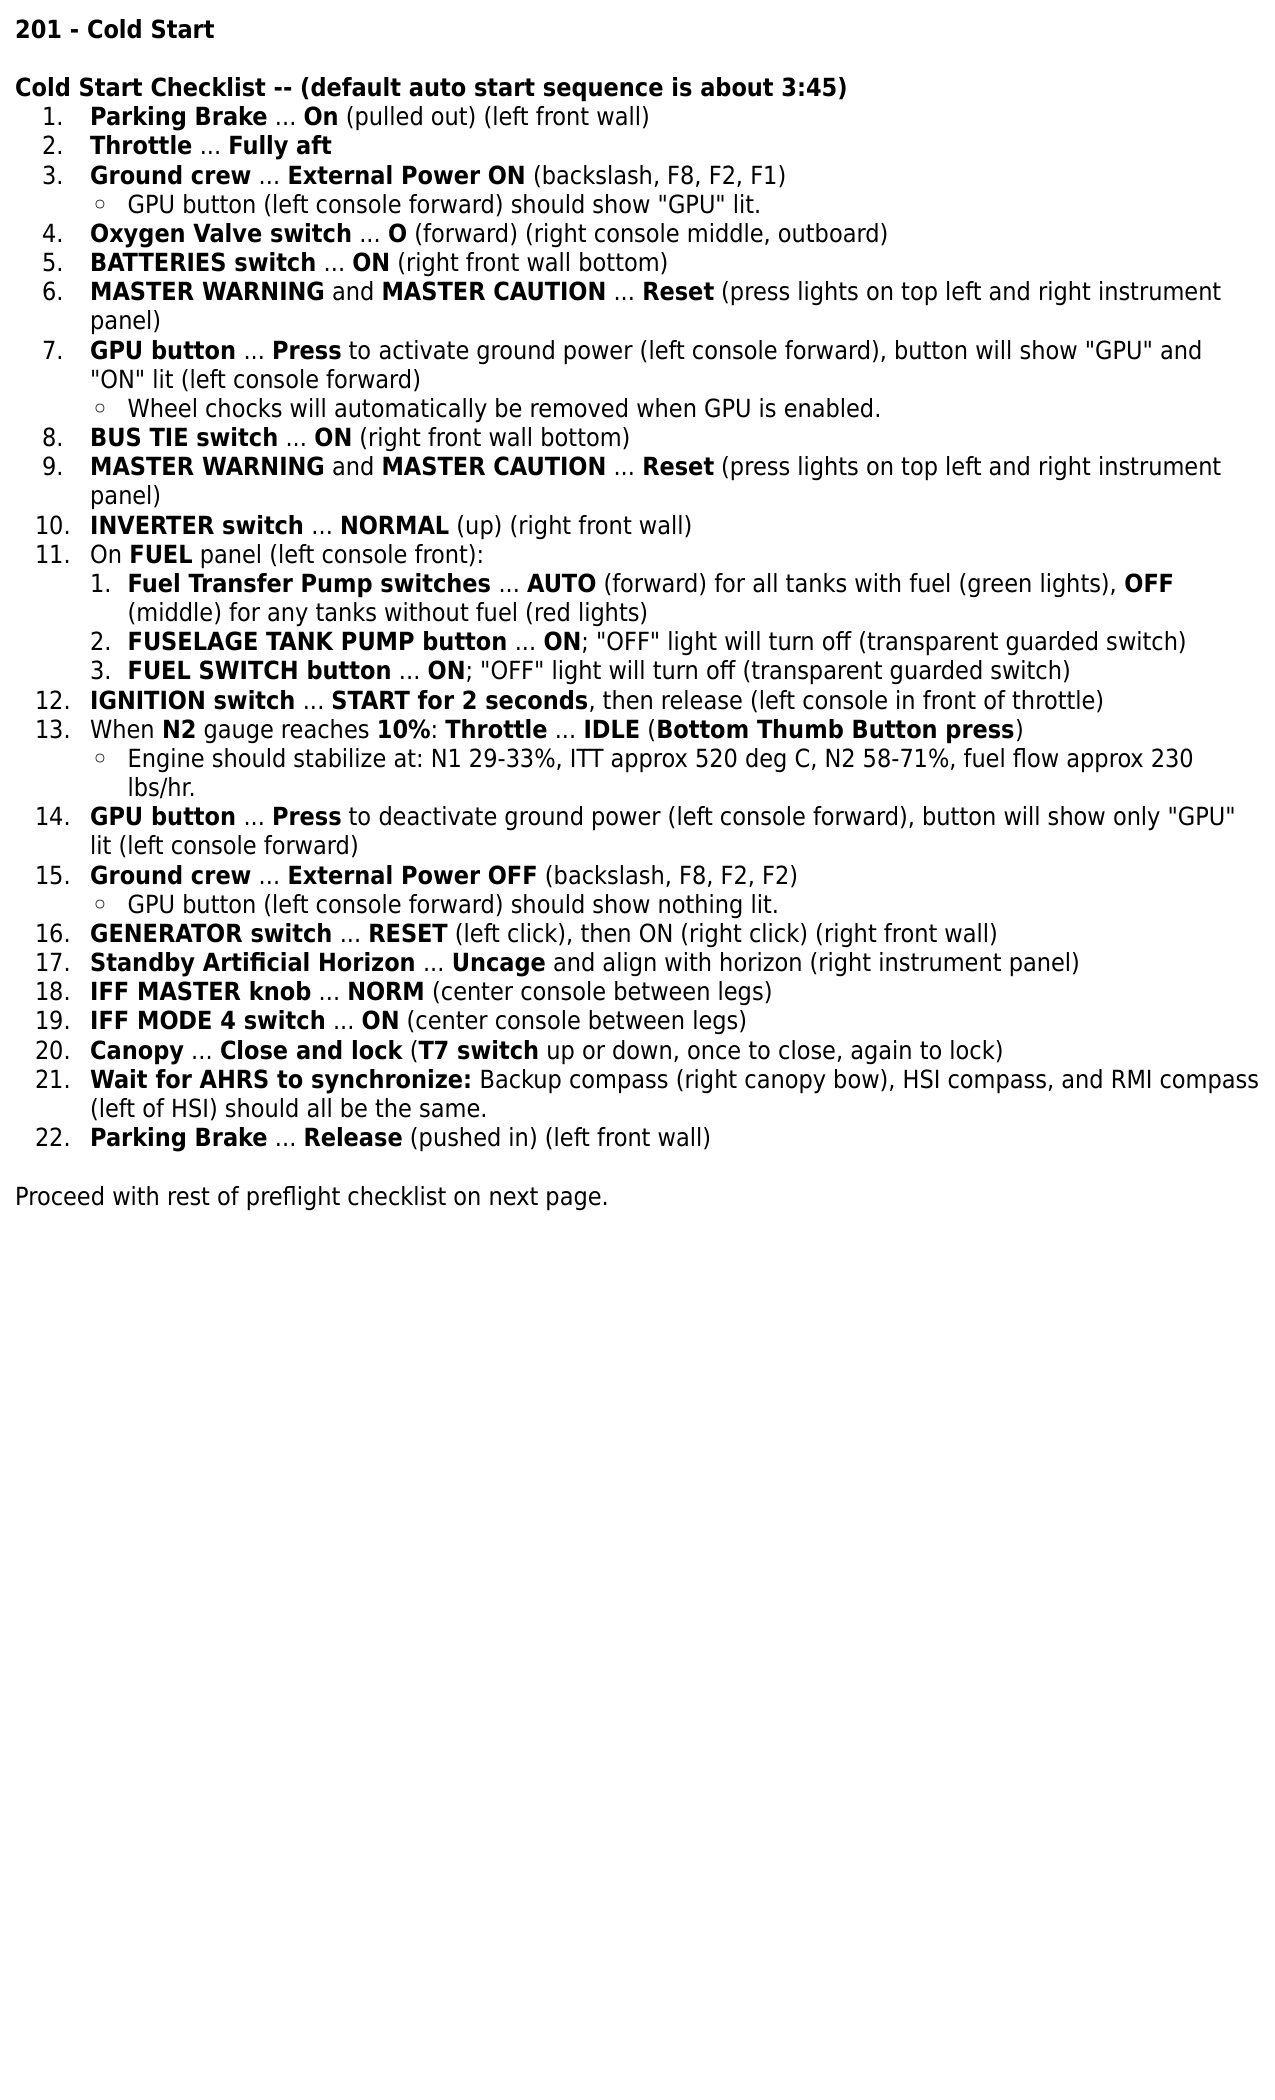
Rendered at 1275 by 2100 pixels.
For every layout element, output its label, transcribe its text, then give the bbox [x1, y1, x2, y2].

list GPU button ... Press to activate ground power (left console forward), button will show "GPU" and "ON" lit (left console forward) [52, 336, 1260, 394]
list Oxygen Valve switch ... O (forward) (right console middle, outboard) [52, 219, 1260, 248]
list Engine should stabilize at: N1 29-33%, ITT approx 520 deg C, N2 58-71%, fuel flow approx 230 lbs/hr. [90, 744, 1260, 802]
list Parking Brake ... On (pulled out) (left front wall) [52, 102, 1260, 132]
list GENERATOR switch ... RESET (left click), then ON (right click) (right front wall) [52, 919, 1260, 948]
list When N2 gauge reaches 10%: Throttle ... IDLE (Bottom Thumb Button press) [52, 715, 1260, 744]
list BUS TIE switch ... ON (right front wall bottom) [52, 423, 1260, 452]
list Throttle ... Fully aft [52, 132, 1260, 161]
list INVERTER switch ... NORMAL (up) (right front wall) [52, 511, 1260, 540]
list Parking Brake ... Release (pushed in) (left front wall) [52, 1123, 1260, 1152]
list GPU button ... Press to deactivate ground power (left console forward), button will show only "GPU" lit (left console forward) [52, 802, 1260, 861]
list FUEL SWITCH button ... ON; "OFF" light will turn off (transparent guarded switch) [90, 657, 1260, 686]
list On FUEL panel (left console front): [52, 540, 1260, 569]
list Wheel chocks will automatically be removed when GPU is enabled. [90, 394, 1260, 423]
list GPU button (left console forward) should show "GPU" lit. [90, 190, 1260, 219]
list FUSELAGE TANK PUMP button ... ON; "OFF" light will turn off (transparent guarded switch) [90, 627, 1260, 657]
text 201 - Cold Start [15, 15, 1260, 44]
list BATTERIES switch ... ON (right front wall bottom) [52, 248, 1260, 277]
list Ground crew ... External Power ON (backslash, F8, F2, F1) [52, 161, 1260, 190]
list MASTER WARNING and MASTER CAUTION ... Reset (press lights on top left and right instrument panel) [52, 452, 1260, 511]
list Fuel Transfer Pump switches ... AUTO (forward) for all tanks with fuel (green lights), OFF (middle) for any tanks without fuel (red lights) [90, 569, 1260, 627]
list MASTER WARNING and MASTER CAUTION ... Reset (press lights on top left and right instrument panel) [52, 277, 1260, 336]
list Wait for AHRS to synchronize: Backup compass (right canopy bow), HSI compass, and RMI compass (left of HSI) should all be the same. [52, 1065, 1260, 1123]
list Standby Artificial Horizon ... Uncage and align with horizon (right instrument panel) [52, 948, 1260, 977]
list IGNITION switch ... START for 2 seconds, then release (left console in front of throttle) [52, 686, 1260, 715]
list GPU button (left console forward) should show nothing lit. [90, 890, 1260, 919]
list Ground crew ... External Power OFF (backslash, F8, F2, F2) [52, 861, 1260, 890]
text Cold Start Checklist -- (default auto start sequence is about 3:45) [15, 73, 1260, 102]
list Canopy ... Close and lock (T7 switch up or down, once to close, again to lock) [52, 1036, 1260, 1065]
list IFF MASTER knob ... NORM (center console between legs) [52, 977, 1260, 1007]
text Proceed with rest of preflight checklist on next page. [15, 1182, 1260, 1211]
list IFF MODE 4 switch ... ON (center console between legs) [52, 1007, 1260, 1036]
